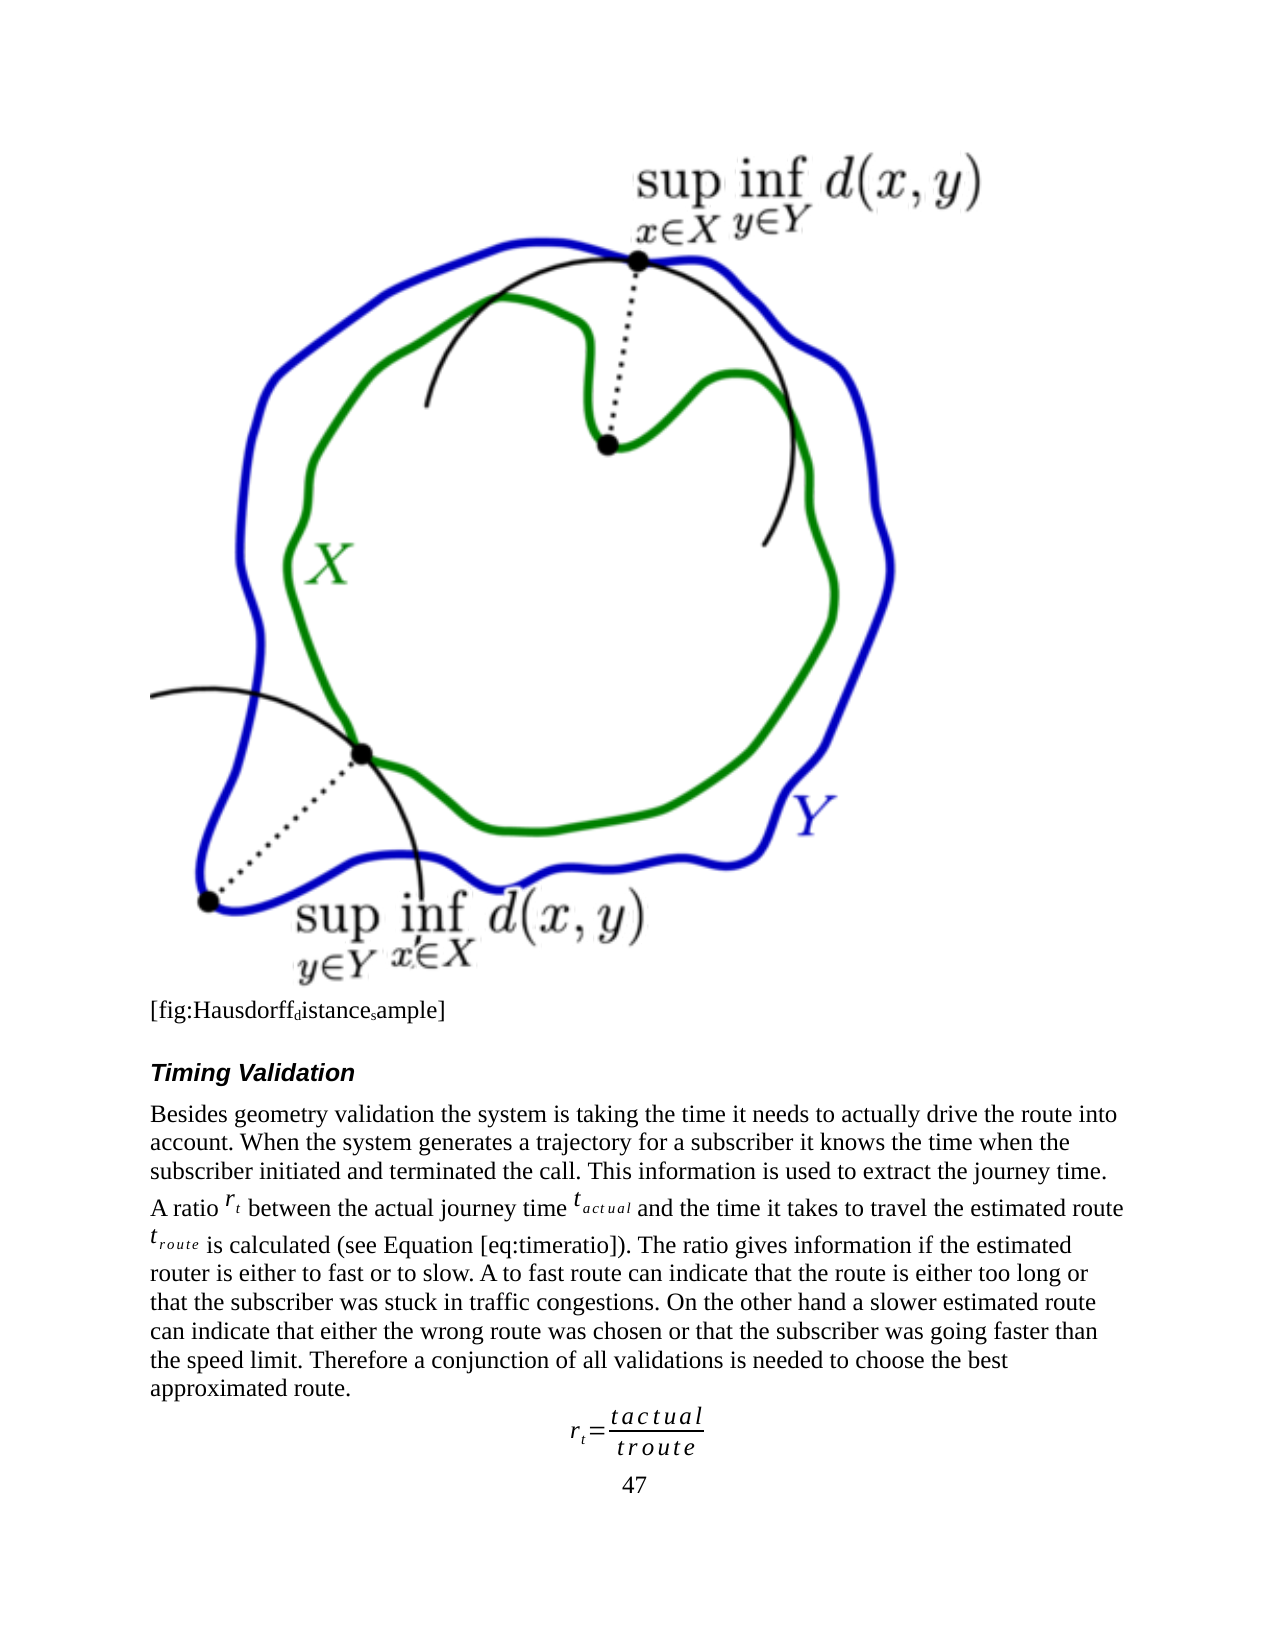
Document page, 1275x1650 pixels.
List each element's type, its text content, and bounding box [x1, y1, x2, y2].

subtitle Timing Validation [150, 1058, 1125, 1086]
text Besides geometry validation the system is taking the time it needs to actually drive the route into account. When the system generates a trajectory for a subscriber it knows the time when the subscriber initiated and terminated the call. This information is used to extract the journey time. A ratio between the actual journey time and the time it takes to travel the estimated route is calculated (see Equation [eq:timeratio]). The ratio gives information if the estimated router is either to fast or to slow. A to fast route can indicate that the route is either too long or that the subscriber was stuck in traffic congestions. On the other hand a slower estimated route can indicate that either the wrong route was chosen or that the subscriber was going faster than the speed limit. Therefore a conjunction of all validations is needed to choose the best approximated route. [150, 1099, 1125, 1402]
picture [150, 150, 984, 990]
text [fig:Hausdorffdistancesample] [150, 990, 1125, 1024]
